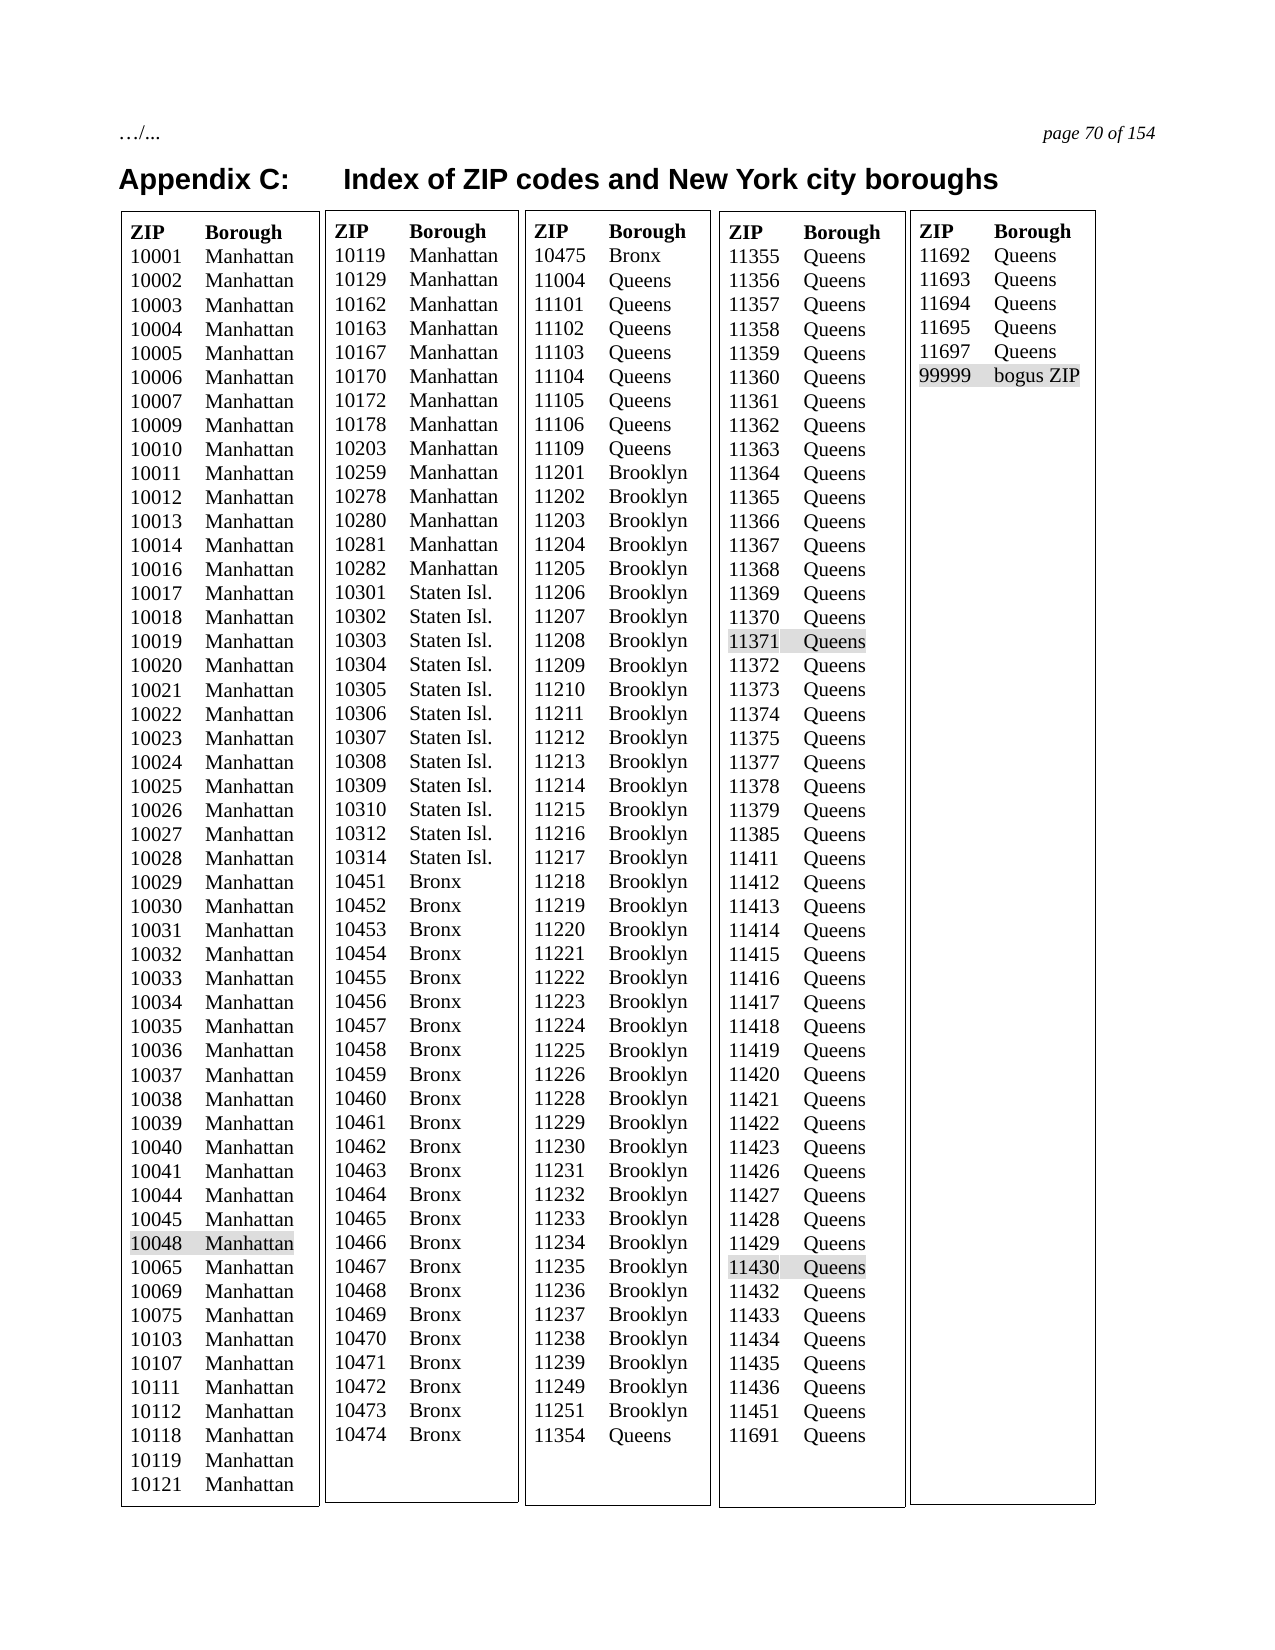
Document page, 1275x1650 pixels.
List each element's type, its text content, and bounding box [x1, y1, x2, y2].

text 10162 Manhattan [334, 291, 509, 316]
text 10170 Manhattan [334, 364, 509, 388]
text 10029 Manhattan [130, 870, 310, 894]
text 10118 Manhattan [130, 1423, 310, 1447]
text 11412 Queens [728, 870, 896, 894]
text 11201 Brooklyn [534, 460, 702, 484]
text 10464 Bronx [334, 1182, 509, 1206]
text 11205 Brooklyn [534, 556, 702, 580]
text 11362 Queens [728, 413, 896, 437]
text 10041 Manhattan [130, 1159, 310, 1183]
text 11218 Brooklyn [534, 869, 702, 893]
text 10460 Bronx [334, 1086, 509, 1109]
text 11222 Brooklyn [534, 965, 702, 989]
text 10005 Manhattan [130, 341, 310, 365]
text 10471 Bronx [334, 1350, 509, 1374]
text 11216 Brooklyn [534, 821, 702, 845]
text 11429 Queens [728, 1231, 896, 1255]
text 10111 Manhattan [130, 1375, 310, 1399]
text 10314 Staten Isl. [334, 845, 509, 869]
text 10472 Bronx [334, 1374, 509, 1398]
text 10044 Manhattan [130, 1183, 310, 1207]
text 11419 Queens [728, 1038, 896, 1062]
text 10030 Manhattan [130, 894, 310, 918]
text 11415 Queens [728, 942, 896, 966]
text 10037 Manhattan [130, 1062, 310, 1087]
text 10107 Manhattan [130, 1351, 310, 1375]
text 10075 Manhattan [130, 1303, 310, 1327]
text 11202 Brooklyn [534, 484, 702, 508]
text ZIP Borough [919, 219, 1086, 243]
text 11230 Brooklyn [534, 1134, 702, 1158]
text 11217 Brooklyn [534, 845, 702, 869]
text 10040 Manhattan [130, 1135, 310, 1159]
text 11224 Brooklyn [534, 1013, 702, 1037]
text 11354 Queens [534, 1422, 702, 1447]
text 10031 Manhattan [130, 918, 310, 942]
text 11434 Queens [728, 1327, 896, 1351]
text 11234 Brooklyn [534, 1230, 702, 1254]
text 11372 Queens [728, 653, 896, 677]
text 11238 Brooklyn [534, 1326, 702, 1350]
text 11251 Brooklyn [534, 1398, 702, 1422]
text 10007 Manhattan [130, 389, 310, 413]
text 10035 Manhattan [130, 1014, 310, 1038]
text 11228 Brooklyn [534, 1086, 702, 1110]
text ZIP Borough [334, 219, 509, 243]
text 10452 Bronx [334, 893, 509, 917]
text 11208 Brooklyn [534, 628, 702, 652]
text 10451 Bronx [334, 869, 509, 893]
text 10309 Staten Isl. [334, 773, 509, 797]
text 10112 Manhattan [130, 1399, 310, 1423]
text 10461 Bronx [334, 1109, 509, 1134]
text 10458 Bronx [334, 1037, 509, 1061]
text 10469 Bronx [334, 1302, 509, 1326]
text 10045 Manhattan [130, 1207, 310, 1231]
text 11691 Queens [728, 1423, 896, 1447]
text 11356 Queens [728, 268, 896, 292]
text 11411 Queens [728, 846, 896, 870]
text 11378 Queens [728, 774, 896, 798]
text 11355 Queens [728, 244, 896, 268]
text 11417 Queens [728, 990, 896, 1014]
text 11414 Queens [728, 918, 896, 942]
text 11366 Queens [728, 509, 896, 533]
text 10453 Bronx [334, 917, 509, 941]
text 11233 Brooklyn [534, 1206, 702, 1230]
text 11697 Queens [919, 339, 1086, 363]
text 10259 Manhattan [334, 460, 509, 484]
text 10455 Bronx [334, 965, 509, 989]
text 10018 Manhattan [130, 605, 310, 629]
text 10466 Bronx [334, 1230, 509, 1254]
text 11235 Brooklyn [534, 1254, 702, 1278]
text 10033 Manhattan [130, 966, 310, 990]
text 11249 Brooklyn [534, 1374, 702, 1398]
text 10004 Manhattan [130, 317, 310, 341]
text 11436 Queens [728, 1375, 896, 1399]
text 11214 Brooklyn [534, 773, 702, 797]
text 11104 Queens [534, 364, 702, 388]
text 10307 Staten Isl. [334, 724, 509, 749]
text 10012 Manhattan [130, 485, 310, 509]
text 11427 Queens [728, 1183, 896, 1207]
text 10468 Bronx [334, 1278, 509, 1302]
text 10459 Bronx [334, 1061, 509, 1086]
text 11358 Queens [728, 316, 896, 341]
text 11430 Queens [728, 1255, 896, 1279]
text 10069 Manhattan [130, 1279, 310, 1303]
text 10119 Manhattan [334, 243, 509, 267]
text 11215 Brooklyn [534, 797, 702, 821]
text 10014 Manhattan [130, 533, 310, 557]
text 11225 Brooklyn [534, 1037, 702, 1062]
text 10021 Manhattan [130, 677, 310, 702]
text 11367 Queens [728, 533, 896, 557]
text 10282 Manhattan [334, 556, 509, 580]
text 11364 Queens [728, 461, 896, 485]
text 11373 Queens [728, 677, 896, 701]
text 11360 Queens [728, 364, 896, 389]
text 11221 Brooklyn [534, 941, 702, 965]
text 10281 Manhattan [334, 532, 509, 556]
text ZIP Borough [534, 219, 702, 243]
text 10305 Staten Isl. [334, 676, 509, 701]
text 11385 Queens [728, 822, 896, 846]
text 11231 Brooklyn [534, 1158, 702, 1182]
text 10465 Bronx [334, 1206, 509, 1230]
text 10019 Manhattan [130, 629, 310, 653]
text 11416 Queens [728, 966, 896, 990]
text 11105 Queens [534, 388, 702, 412]
text 10027 Manhattan [130, 822, 310, 846]
text 11203 Brooklyn [534, 508, 702, 532]
text 11220 Brooklyn [534, 917, 702, 941]
text 11211 Brooklyn [534, 701, 702, 725]
text 11359 Queens [728, 341, 896, 364]
text 11004 Queens [534, 267, 702, 292]
text 10032 Manhattan [130, 942, 310, 966]
text 11451 Queens [728, 1399, 896, 1423]
text 10025 Manhattan [130, 774, 310, 798]
text 10119 Manhattan [130, 1447, 310, 1472]
text 10006 Manhattan [130, 365, 310, 389]
text 11418 Queens [728, 1014, 896, 1038]
text 10301 Staten Isl. [334, 580, 509, 604]
text 10121 Manhattan [130, 1472, 310, 1496]
text 10034 Manhattan [130, 990, 310, 1014]
text 11236 Brooklyn [534, 1278, 702, 1302]
text 10022 Manhattan [130, 702, 310, 726]
text 11422 Queens [728, 1111, 896, 1134]
text 10463 Bronx [334, 1158, 509, 1182]
text 10023 Manhattan [130, 726, 310, 750]
text 10473 Bronx [334, 1398, 509, 1422]
text 11209 Brooklyn [534, 652, 702, 677]
text 11692 Queens [919, 243, 1086, 267]
text 10028 Manhattan [130, 846, 310, 870]
text 11374 Queens [728, 701, 896, 726]
text 10002 Manhattan [130, 268, 310, 292]
text 11213 Brooklyn [534, 749, 702, 773]
text 11369 Queens [728, 581, 896, 605]
text 10304 Staten Isl. [334, 652, 509, 676]
text 11368 Queens [728, 557, 896, 581]
text 10462 Bronx [334, 1134, 509, 1158]
text 10203 Manhattan [334, 436, 509, 460]
text 11365 Queens [728, 485, 896, 509]
text 11379 Queens [728, 798, 896, 822]
text 11433 Queens [728, 1303, 896, 1327]
text 11237 Brooklyn [534, 1302, 702, 1326]
text 11103 Queens [534, 340, 702, 364]
text 11693 Queens [919, 267, 1086, 291]
text 11102 Queens [534, 316, 702, 340]
text 10016 Manhattan [130, 557, 310, 581]
text 11423 Queens [728, 1134, 896, 1159]
text 10038 Manhattan [130, 1087, 310, 1111]
text 10020 Manhattan [130, 653, 310, 677]
text 11106 Queens [534, 412, 702, 436]
text 11432 Queens [728, 1279, 896, 1303]
text 10312 Staten Isl. [334, 821, 509, 845]
text 10167 Manhattan [334, 339, 509, 364]
text 10036 Manhattan [130, 1038, 310, 1062]
text 11413 Queens [728, 894, 896, 918]
text 10454 Bronx [334, 941, 509, 965]
text 11212 Brooklyn [534, 725, 702, 749]
text 11204 Brooklyn [534, 532, 702, 556]
text 10001 Manhattan [130, 244, 310, 268]
text 10302 Staten Isl. [334, 604, 509, 628]
text 10310 Staten Isl. [334, 797, 509, 821]
text 10303 Staten Isl. [334, 628, 509, 652]
text 10306 Staten Isl. [334, 701, 509, 724]
text 10003 Manhattan [130, 292, 310, 317]
text 10026 Manhattan [130, 798, 310, 822]
text 10017 Manhattan [130, 581, 310, 605]
subtitle Appendix C: Index of ZIP codes and New York city boroughs [118, 162, 1157, 196]
text 11361 Queens [728, 389, 896, 413]
text 11421 Queens [728, 1086, 896, 1111]
text 11206 Brooklyn [534, 580, 702, 604]
text 11363 Queens [728, 437, 896, 461]
text 10475 Bronx [534, 243, 702, 267]
text 11357 Queens [728, 292, 896, 316]
text 10467 Bronx [334, 1254, 509, 1278]
text 11219 Brooklyn [534, 893, 702, 917]
text ZIP Borough [728, 220, 896, 244]
text 11207 Brooklyn [534, 604, 702, 628]
text 11210 Brooklyn [534, 677, 702, 701]
text 10013 Manhattan [130, 509, 310, 533]
text 10011 Manhattan [130, 461, 310, 485]
text 11370 Queens [728, 605, 896, 629]
text 10456 Bronx [334, 989, 509, 1013]
text 11239 Brooklyn [534, 1350, 702, 1374]
text 10178 Manhattan [334, 412, 509, 436]
text 10172 Manhattan [334, 388, 509, 412]
text 10470 Bronx [334, 1326, 509, 1350]
text 11223 Brooklyn [534, 989, 702, 1013]
text 10163 Manhattan [334, 316, 509, 339]
text 11232 Brooklyn [534, 1182, 702, 1206]
text 10039 Manhattan [130, 1111, 310, 1135]
text 11420 Queens [728, 1062, 896, 1086]
text 99999 bogus ZIP [919, 363, 1086, 387]
text 11377 Queens [728, 749, 896, 774]
text 10103 Manhattan [130, 1327, 310, 1351]
text 11695 Queens [919, 315, 1086, 339]
text 11375 Queens [728, 726, 896, 749]
text 11435 Queens [728, 1351, 896, 1375]
text 10457 Bronx [334, 1013, 509, 1037]
text 11101 Queens [534, 292, 702, 316]
text 10048 Manhattan [130, 1231, 310, 1255]
text 11426 Queens [728, 1159, 896, 1183]
text 10010 Manhattan [130, 437, 310, 461]
text 10308 Staten Isl. [334, 749, 509, 773]
text 11226 Brooklyn [534, 1062, 702, 1086]
text 11694 Queens [919, 291, 1086, 315]
text 11371 Queens [728, 629, 896, 653]
text 10129 Manhattan [334, 267, 509, 291]
text 10009 Manhattan [130, 413, 310, 437]
text ZIP Borough [130, 220, 310, 244]
text 11229 Brooklyn [534, 1110, 702, 1134]
text 10474 Bronx [334, 1422, 509, 1446]
text 11428 Queens [728, 1207, 896, 1231]
text 11109 Queens [534, 436, 702, 460]
text 10278 Manhattan [334, 484, 509, 508]
text 10065 Manhattan [130, 1255, 310, 1279]
text 10280 Manhattan [334, 508, 509, 532]
text 10024 Manhattan [130, 750, 310, 774]
